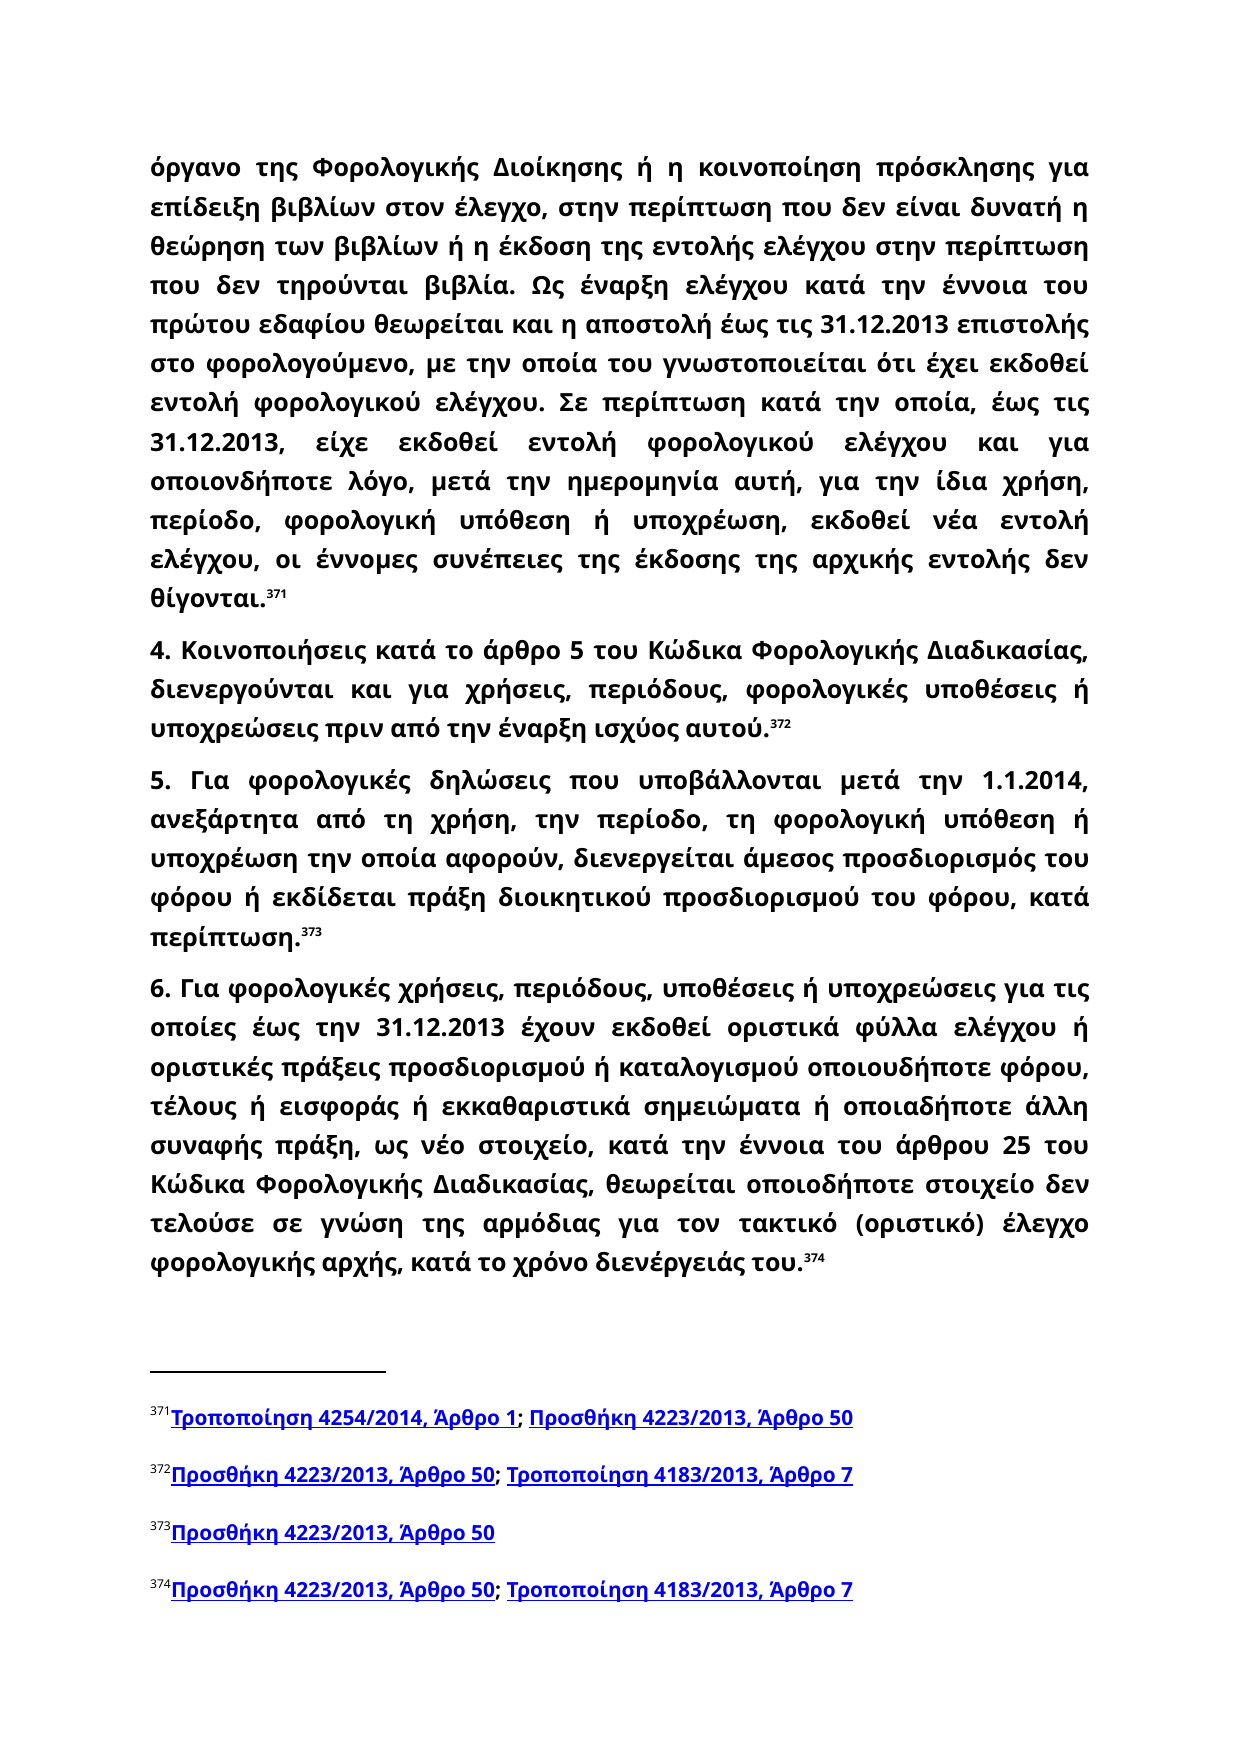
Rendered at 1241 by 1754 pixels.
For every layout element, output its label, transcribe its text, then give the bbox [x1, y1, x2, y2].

text 5. Για φορολογικές δηλώσεις που υποβάλλονται μετά την 1.1.2014, ανεξάρτητα από τη χρήση, την περίοδο, τη φορολογική υπόθεση ή υποχρέωση την οποία αφορούν, διενεργείται άμεσος προσδιορισμός του φόρου ή εκδίδεται πράξη διοικητικού προσδιορισμού του φόρου, κατά περίπτωση. [150, 762, 1090, 953]
text Προσθήκη 4223/2013, Άρθρο 50; Τροποποίηση 4183/2013, Άρθρο 7 [150, 1460, 1090, 1489]
text Προσθήκη 4223/2013, Άρθρο 50 [150, 1518, 1090, 1546]
text Τροποποίηση 4254/2014, Άρθρο 1; Προσθήκη 4223/2013, Άρθρο 50 [150, 1403, 1090, 1431]
text όργανο της Φορολογικής Διοίκησης ή η κοινοποίηση πρόσκλησης για επίδειξη βιβλίων στον έλεγχο, στην περίπτωση που δεν είναι δυνατή η θεώρηση των βιβλίων ή η έκδοση της εντολής ελέγχου στην περίπτωση που δεν τηρούνται βιβλία. Ως έναρξη ελέγχου κατά την έννοια του πρώτου εδαφίου θεωρείται και η αποστολή έως τις 31.12.2013 επιστολής στο φορολογούμενο, με την οποία του γνωστοποιείται ότι έχει εκδοθεί εντολή φορολογικού ελέγχου. Σε περίπτωση κατά την οποία, έως τις 31.12.2013, είχε εκδοθεί εντολή φορολογικού ελέγχου και για οποιονδήποτε λόγο, μετά την ημερομηνία αυτή, για την ίδια χρήση, περίοδο, φορολογική υπόθεση ή υποχρέωση, εκδοθεί νέα εντολή ελέγχου, οι έννομες συνέπειες της έκδοσης της αρχικής εντολής δεν θίγονται. [150, 150, 1090, 615]
text 6. Για φορολογικές χρήσεις, περιόδους, υποθέσεις ή υποχρεώσεις για τις οποίες έως την 31.12.2013 έχουν εκδοθεί οριστικά φύλλα ελέγχου ή οριστικές πράξεις προσδιορισμού ή καταλογισμού οποιουδήποτε φόρου, τέλους ή εισφοράς ή εκκαθαριστικά σημειώματα ή οποιαδήποτε άλλη συναφής πράξη, ως νέο στοιχείο, κατά την έννοια του άρθρου 25 του Κώδικα Φορολογικής Διαδικασίας, θεωρείται οποιοδήποτε στοιχείο δεν τελούσε σε γνώση της αρμόδιας για τον τακτικό (οριστικό) έλεγχο φορολογικής αρχής, κατά το χρόνο διενέργειάς του. [150, 971, 1090, 1279]
text 4. Κοινοποιήσεις κατά το άρθρο 5 του Κώδικα Φορολογικής Διαδικασίας, διενεργούνται και για χρήσεις, περιόδους, φορολογικές υποθέσεις ή υποχρεώσεις πριν από την έναρξη ισχύος αυτού. [150, 632, 1090, 745]
text Προσθήκη 4223/2013, Άρθρο 50; Τροποποίηση 4183/2013, Άρθρο 7 [150, 1576, 1090, 1604]
